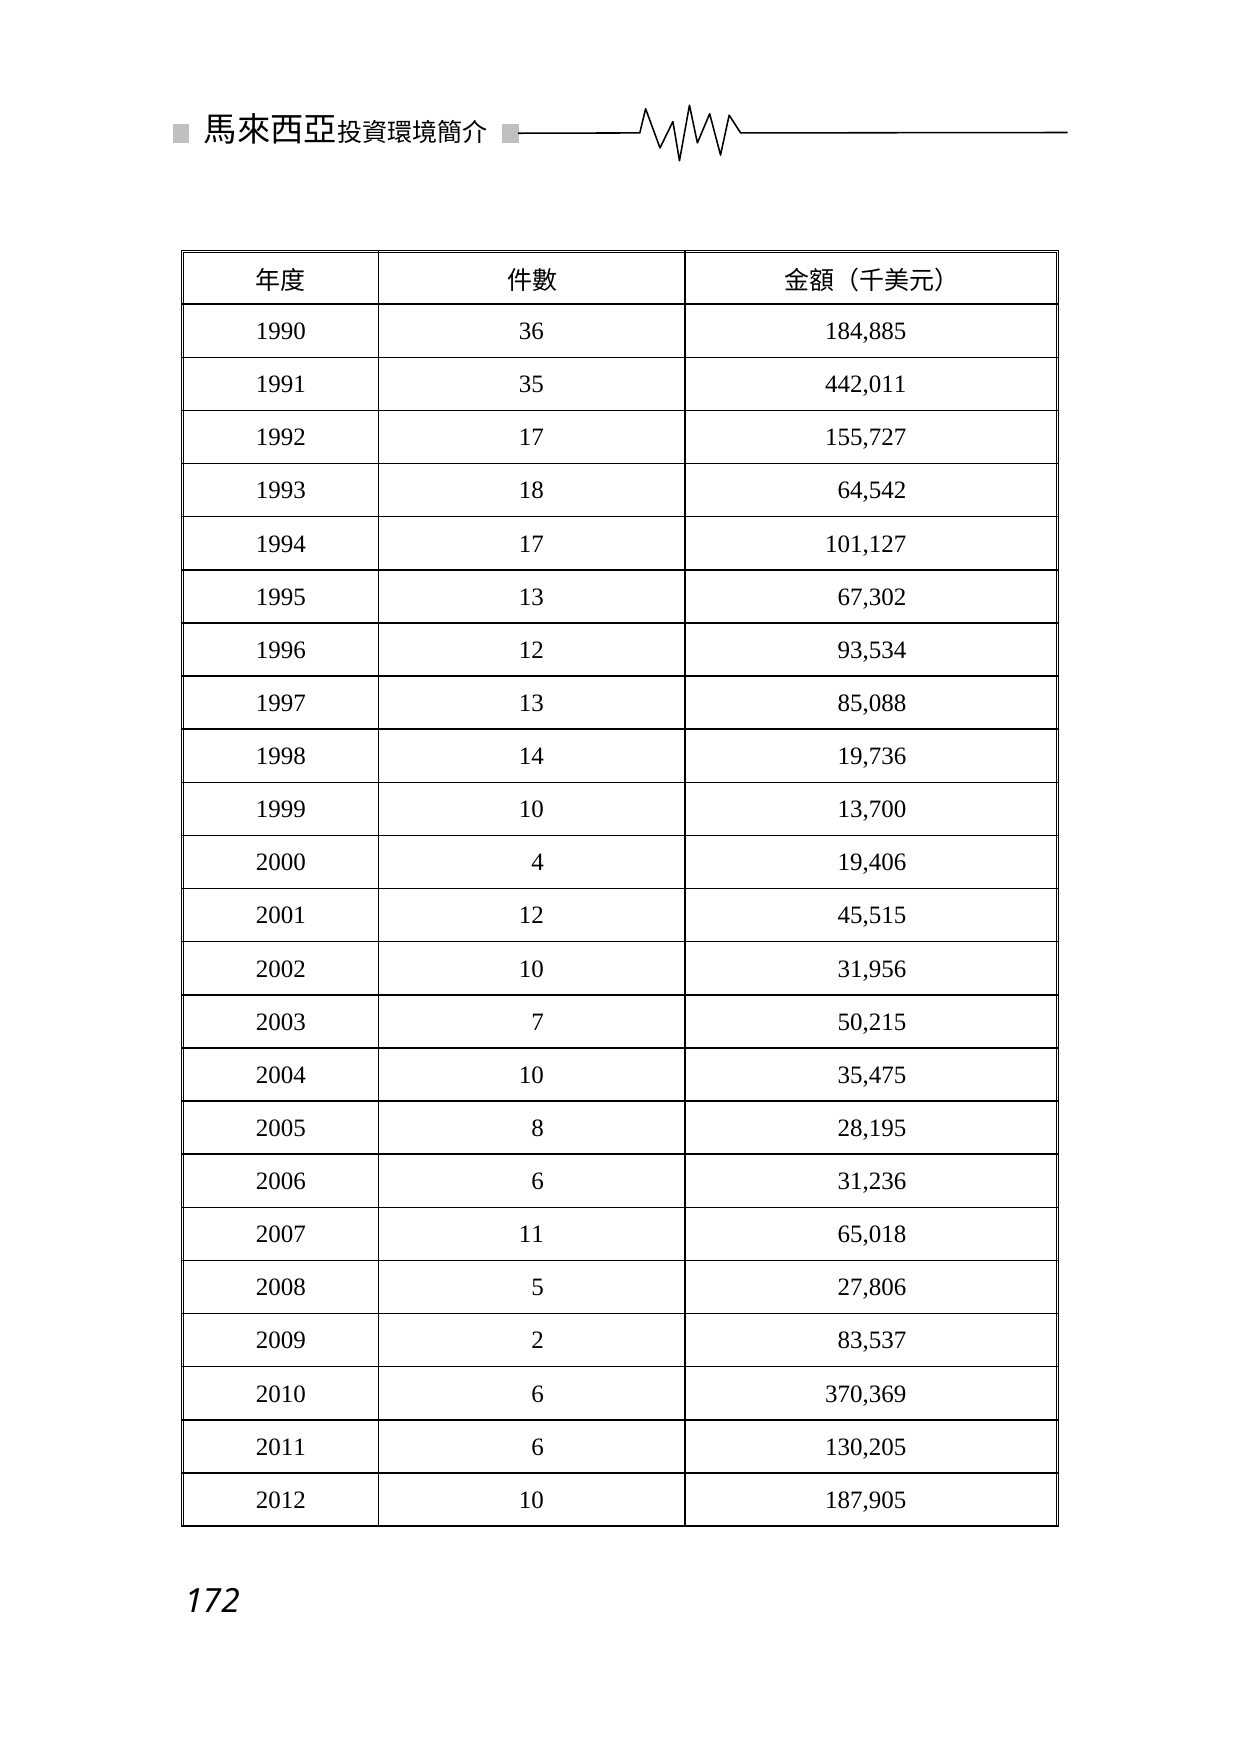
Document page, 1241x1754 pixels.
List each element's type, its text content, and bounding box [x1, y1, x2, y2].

table_cell 1998 [184, 730, 378, 781]
table_cell 13 [379, 677, 684, 728]
table_cell 2005 [184, 1102, 378, 1153]
table_cell 45,515 [686, 889, 1056, 941]
table_cell 18 [379, 464, 684, 516]
table_cell 130,205 [686, 1421, 1056, 1472]
table_header 件數 [379, 253, 684, 303]
table_cell 35,475 [686, 1049, 1056, 1100]
table_cell 1999 [184, 783, 378, 834]
table_cell 2012 [184, 1474, 378, 1525]
table_cell 10 [379, 942, 684, 994]
table_cell 13,700 [686, 783, 1056, 834]
table_cell 12 [379, 889, 684, 941]
table_cell 2008 [184, 1261, 378, 1313]
table_cell 31,956 [686, 942, 1056, 994]
table_cell 2003 [184, 996, 378, 1047]
table_cell 10 [379, 1049, 684, 1100]
table_cell 27,806 [686, 1261, 1056, 1313]
table_cell 19,736 [686, 730, 1056, 781]
table_cell 17 [379, 517, 684, 569]
table_cell 28,195 [686, 1102, 1056, 1153]
table_cell 442,011 [686, 358, 1056, 409]
table_cell 7 [379, 996, 684, 1047]
table_cell 2 [379, 1314, 684, 1366]
table_cell 1993 [184, 464, 378, 516]
table_cell 4 [379, 836, 684, 888]
table_cell 85,088 [686, 677, 1056, 728]
table_cell 36 [379, 305, 684, 356]
table_cell 67,302 [686, 571, 1056, 622]
table_cell 1991 [184, 358, 378, 409]
table_header 年度 [184, 253, 378, 303]
table_cell 6 [379, 1155, 684, 1206]
table_cell 6 [379, 1367, 684, 1419]
table_cell 35 [379, 358, 684, 409]
table_cell 6 [379, 1421, 684, 1472]
table_cell 2011 [184, 1421, 378, 1472]
table_cell 50,215 [686, 996, 1056, 1047]
table_cell 2006 [184, 1155, 378, 1206]
table_cell 2010 [184, 1367, 378, 1419]
table_cell 187,905 [686, 1474, 1056, 1525]
table_cell 2007 [184, 1208, 378, 1259]
table_cell 1994 [184, 517, 378, 569]
table_cell 2000 [184, 836, 378, 888]
table_cell 1997 [184, 677, 378, 728]
table_cell 65,018 [686, 1208, 1056, 1259]
table_cell 2001 [184, 889, 378, 941]
table_cell 184,885 [686, 305, 1056, 356]
table_cell 14 [379, 730, 684, 781]
table_cell 83,537 [686, 1314, 1056, 1366]
table_cell 64,542 [686, 464, 1056, 516]
table_cell 370,369 [686, 1367, 1056, 1419]
table_cell 1992 [184, 411, 378, 463]
table_cell 2004 [184, 1049, 378, 1100]
table_header 金額（千美元） [686, 253, 1056, 303]
table_cell 10 [379, 1474, 684, 1525]
table_cell 19,406 [686, 836, 1056, 888]
table_cell 101,127 [686, 517, 1056, 569]
table_cell 1995 [184, 571, 378, 622]
table_cell 93,534 [686, 624, 1056, 675]
table_cell 17 [379, 411, 684, 463]
table_cell 13 [379, 571, 684, 622]
table_cell 8 [379, 1102, 684, 1153]
table_cell 1996 [184, 624, 378, 675]
table_cell 12 [379, 624, 684, 675]
table_cell 2002 [184, 942, 378, 994]
table_cell 155,727 [686, 411, 1056, 463]
table_cell 31,236 [686, 1155, 1056, 1206]
table_cell 5 [379, 1261, 684, 1313]
table_cell 10 [379, 783, 684, 834]
table_cell 1990 [184, 305, 378, 356]
table_cell 11 [379, 1208, 684, 1259]
table_cell 2009 [184, 1314, 378, 1366]
